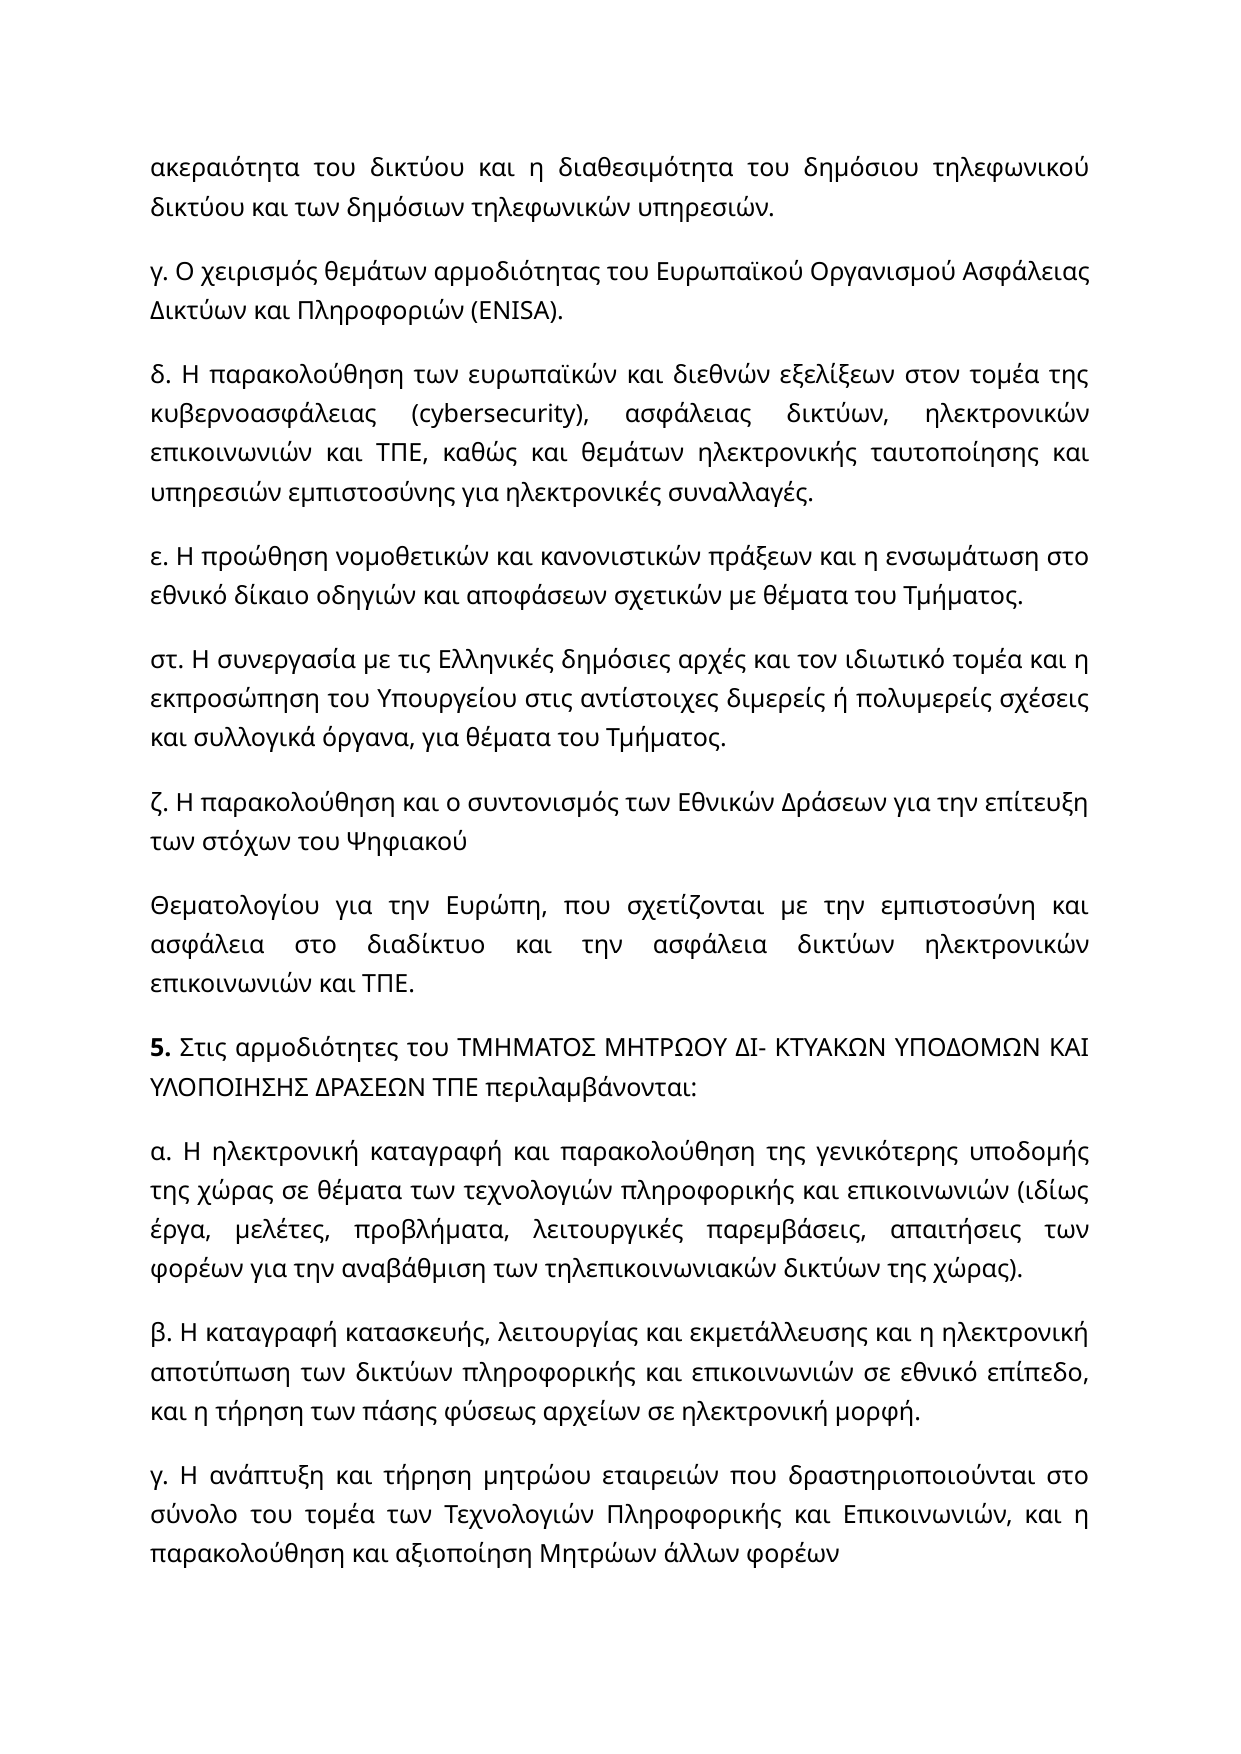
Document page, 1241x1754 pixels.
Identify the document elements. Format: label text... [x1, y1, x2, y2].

text γ. Ο χειρισμός θεμάτων αρμοδιότητας του Ευρωπαϊκού Οργανισμού Ασφάλειας Δικτύων και Πληροφοριών (ENISA). [150, 253, 1090, 327]
text στ. Η συνεργασία με τις Ελληνικές δημόσιες αρχές και τον ιδιωτικό τομέα και η εκπροσώπηση του Υπουργείου στις αντίστοιχες διμερείς ή πολυμερείς σχέσεις και συλλογικά όργανα, για θέματα του Τμήματος. [150, 642, 1090, 754]
text α. Η ηλεκτρονική καταγραφή και παρακολούθηση της γενικότερης υποδομής της χώρας σε θέματα των τεχνολογιών πληροφορικής και επικοινωνιών (ιδίως έργα, μελέτες, προβλήματα, λειτουργικές παρεμβάσεις, απαιτήσεις των φορέων για την αναβάθμιση των τηλεπικοινωνιακών δικτύων της χώρας). [150, 1133, 1090, 1285]
text ε. Η προώθηση νομοθετικών και κανονιστικών πράξεων και η ενσωμάτωση στο εθνικό δίκαιο οδηγιών και αποφάσεων σχετικών με θέματα του Τμήματος. [150, 538, 1090, 612]
text γ. Η ανάπτυξη και τήρηση μητρώου εταιρειών που δραστηριοποιούνται στο σύνολο του τομέα των Τεχνολογιών Πληροφορικής και Επικοινωνιών, και η παρακολούθηση και αξιοποίηση Μητρώων άλλων φορέων [150, 1457, 1090, 1570]
text δ. Η παρακολούθηση των ευρωπαϊκών και διεθνών εξελίξεων στον τομέα της κυβερνοασφάλειας (cybersecurity), ασφάλειας δικτύων, ηλεκτρονικών επικοινωνιών και ΤΠΕ, καθώς και θεμάτων ηλεκτρονικής ταυτοποίησης και υπηρεσιών εμπιστοσύνης για ηλεκτρονικές συναλλαγές. [150, 357, 1090, 508]
text ζ. Η παρακολούθηση και ο συντονισμός των Εθνικών Δράσεων για την επίτευξη των στόχων του Ψηφιακού [150, 784, 1090, 857]
text β. Η καταγραφή κατασκευής, λειτουργίας και εκμετάλλευσης και η ηλεκτρονική αποτύπωση των δικτύων πληροφορικής και επικοινωνιών σε εθνικό επίπεδο, και η τήρηση των πάσης φύσεως αρχείων σε ηλεκτρονική μορφή. [150, 1315, 1090, 1427]
text 5. Στις αρμοδιότητες του ΤΜΗΜΑΤΟΣ ΜΗΤΡΩΟΥ ΔΙ- ΚΤΥΑΚΩΝ ΥΠΟΔΟΜΩΝ ΚΑΙ ΥΛΟΠΟΙΗΣΗΣ ΔΡΑΣΕΩΝ ΤΠΕ περιλαμβάνονται: [150, 1030, 1090, 1103]
text ακεραιότητα του δικτύου και η διαθεσιμότητα του δημόσιου τηλεφωνικού δικτύου και των δημόσιων τηλεφωνικών υπηρεσιών. [150, 150, 1090, 223]
text Θεματολογίου για την Ευρώπη, που σχετίζονται με την εμπιστοσύνη και ασφάλεια στο διαδίκτυο και την ασφάλεια δικτύων ηλεκτρονικών επικοινωνιών και ΤΠΕ. [150, 887, 1090, 1000]
